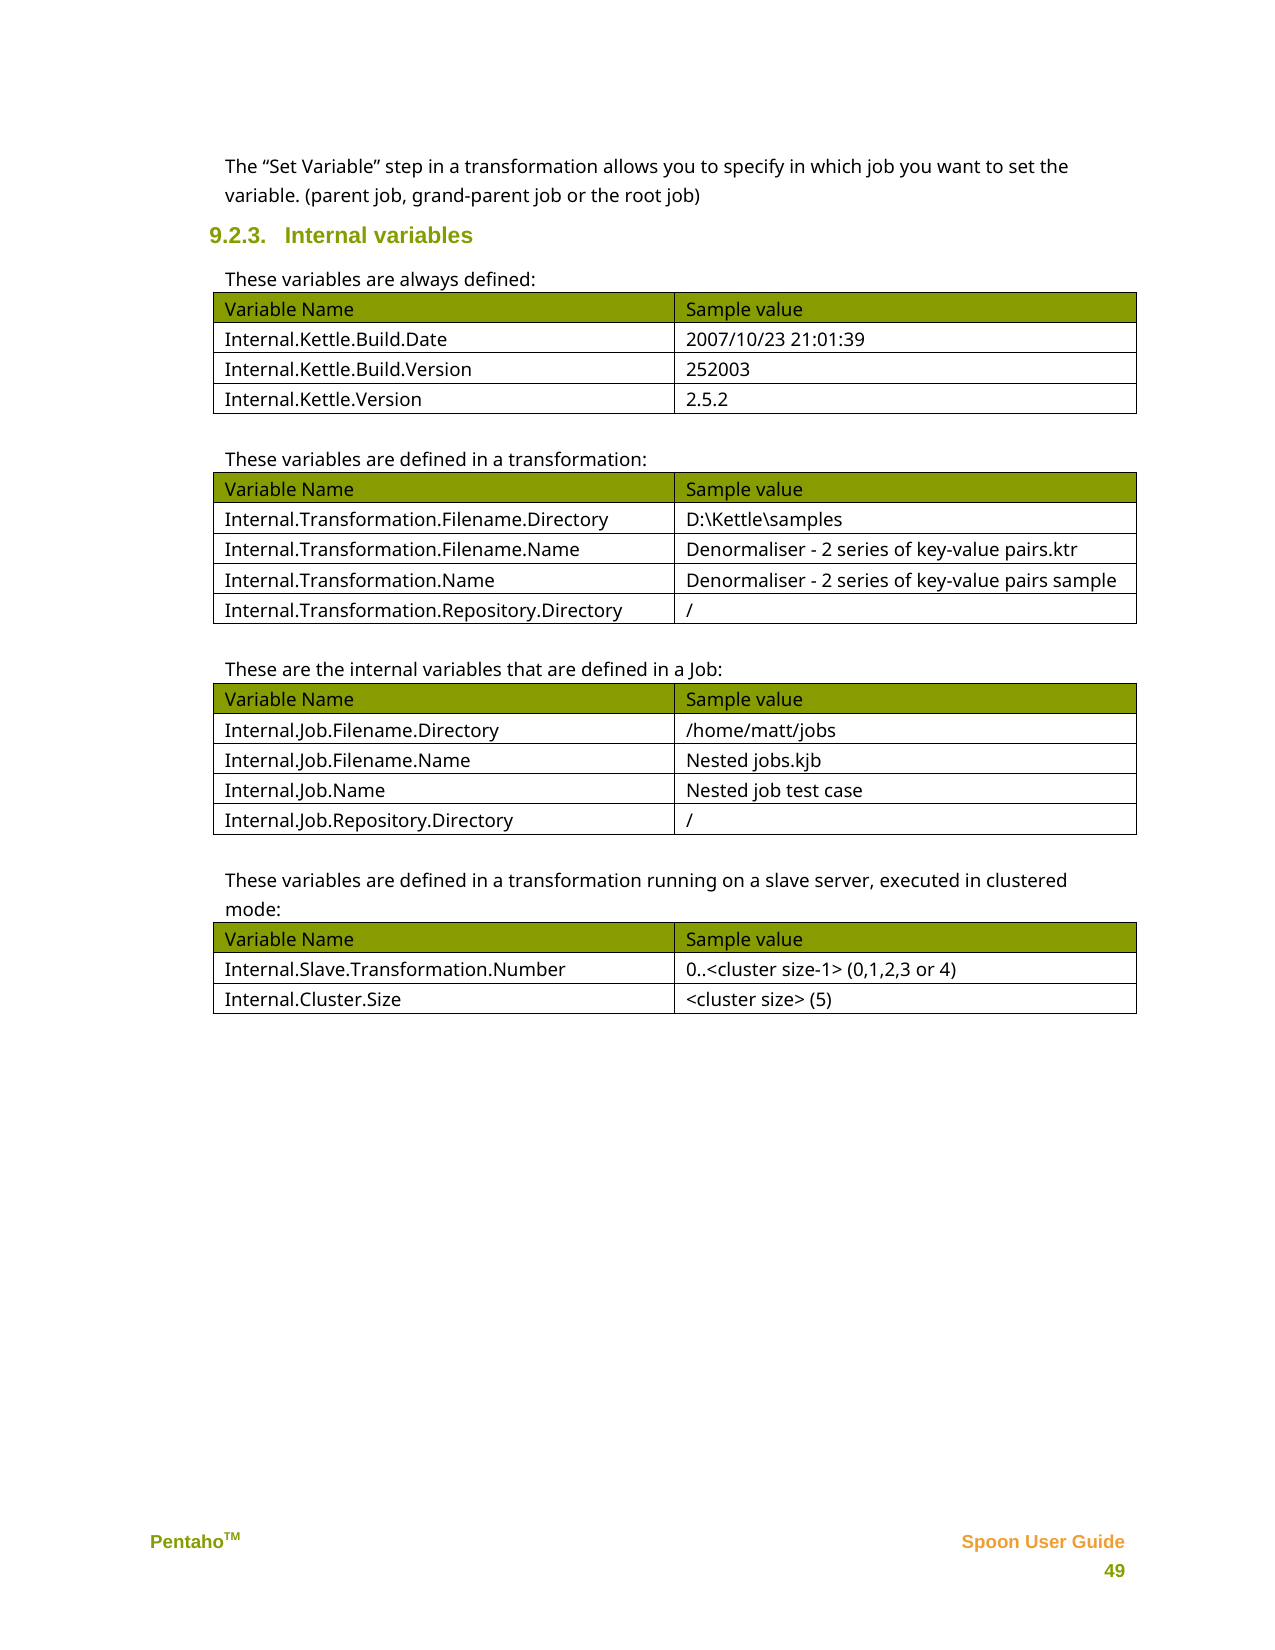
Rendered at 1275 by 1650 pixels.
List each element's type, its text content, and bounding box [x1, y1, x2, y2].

table_cell Internal.Job.Name [214, 774, 674, 803]
table_cell Internal.Slave.Transformation.Number [214, 953, 674, 982]
table_header Variable Name [214, 293, 674, 322]
table_cell Internal.Job.Repository.Directory [214, 804, 674, 833]
table_cell 2.5.2 [675, 384, 1136, 413]
table_cell Internal.Kettle.Version [214, 384, 674, 413]
table_cell Nested job test case [675, 774, 1136, 803]
text These variables are defined in a transformation running on a slave server, executed in clustered mode: [225, 864, 1125, 922]
table_cell 2007/10/23 21:01:39 [675, 323, 1136, 352]
table_cell Internal.Transformation.Filename.Directory [214, 503, 674, 532]
table_cell <cluster size> (5) [675, 984, 1136, 1013]
table_cell 0..<cluster size-1> (0,1,2,3 or 4) [675, 953, 1136, 982]
table_cell Internal.Kettle.Build.Date [214, 323, 674, 352]
text These variables are defined in a transformation: [225, 443, 1125, 472]
text These are the internal variables that are defined in a Job: [225, 653, 1125, 682]
table_cell D:\Kettle\samples [675, 503, 1136, 532]
table_cell Internal.Cluster.Size [214, 984, 674, 1013]
table_header Sample value [675, 684, 1136, 713]
text The “Set Variable” step in a transformation allows you to specify in which job you want to set the variable. (parent job, grand-parent job or the root job) [225, 150, 1125, 208]
table_cell 252003 [675, 353, 1136, 382]
table_cell Internal.Transformation.Repository.Directory [214, 594, 674, 623]
table_cell Denormaliser - 2 series of key-value pairs sample [675, 564, 1136, 593]
table_header Sample value [675, 923, 1136, 952]
table_cell Internal.Job.Filename.Directory [214, 714, 674, 743]
table_cell Internal.Job.Filename.Name [214, 744, 674, 773]
table_cell Internal.Kettle.Build.Version [214, 353, 674, 382]
table_header Sample value [675, 293, 1136, 322]
table_cell Internal.Transformation.Filename.Name [214, 534, 674, 563]
table_cell / [675, 804, 1136, 833]
text These variables are always defined: [225, 263, 1125, 292]
table_header Variable Name [214, 684, 674, 713]
table_header Variable Name [214, 923, 674, 952]
table_cell / [675, 594, 1136, 623]
table_header Sample value [675, 473, 1136, 502]
table_header Variable Name [214, 473, 674, 502]
table_cell /home/matt/jobs [675, 714, 1136, 743]
table_cell Internal.Transformation.Name [214, 564, 674, 593]
table_cell Denormaliser - 2 series of key-value pairs.ktr [675, 534, 1136, 563]
table_cell Nested jobs.kjb [675, 744, 1136, 773]
subtitle Internal variables [209, 215, 1125, 250]
